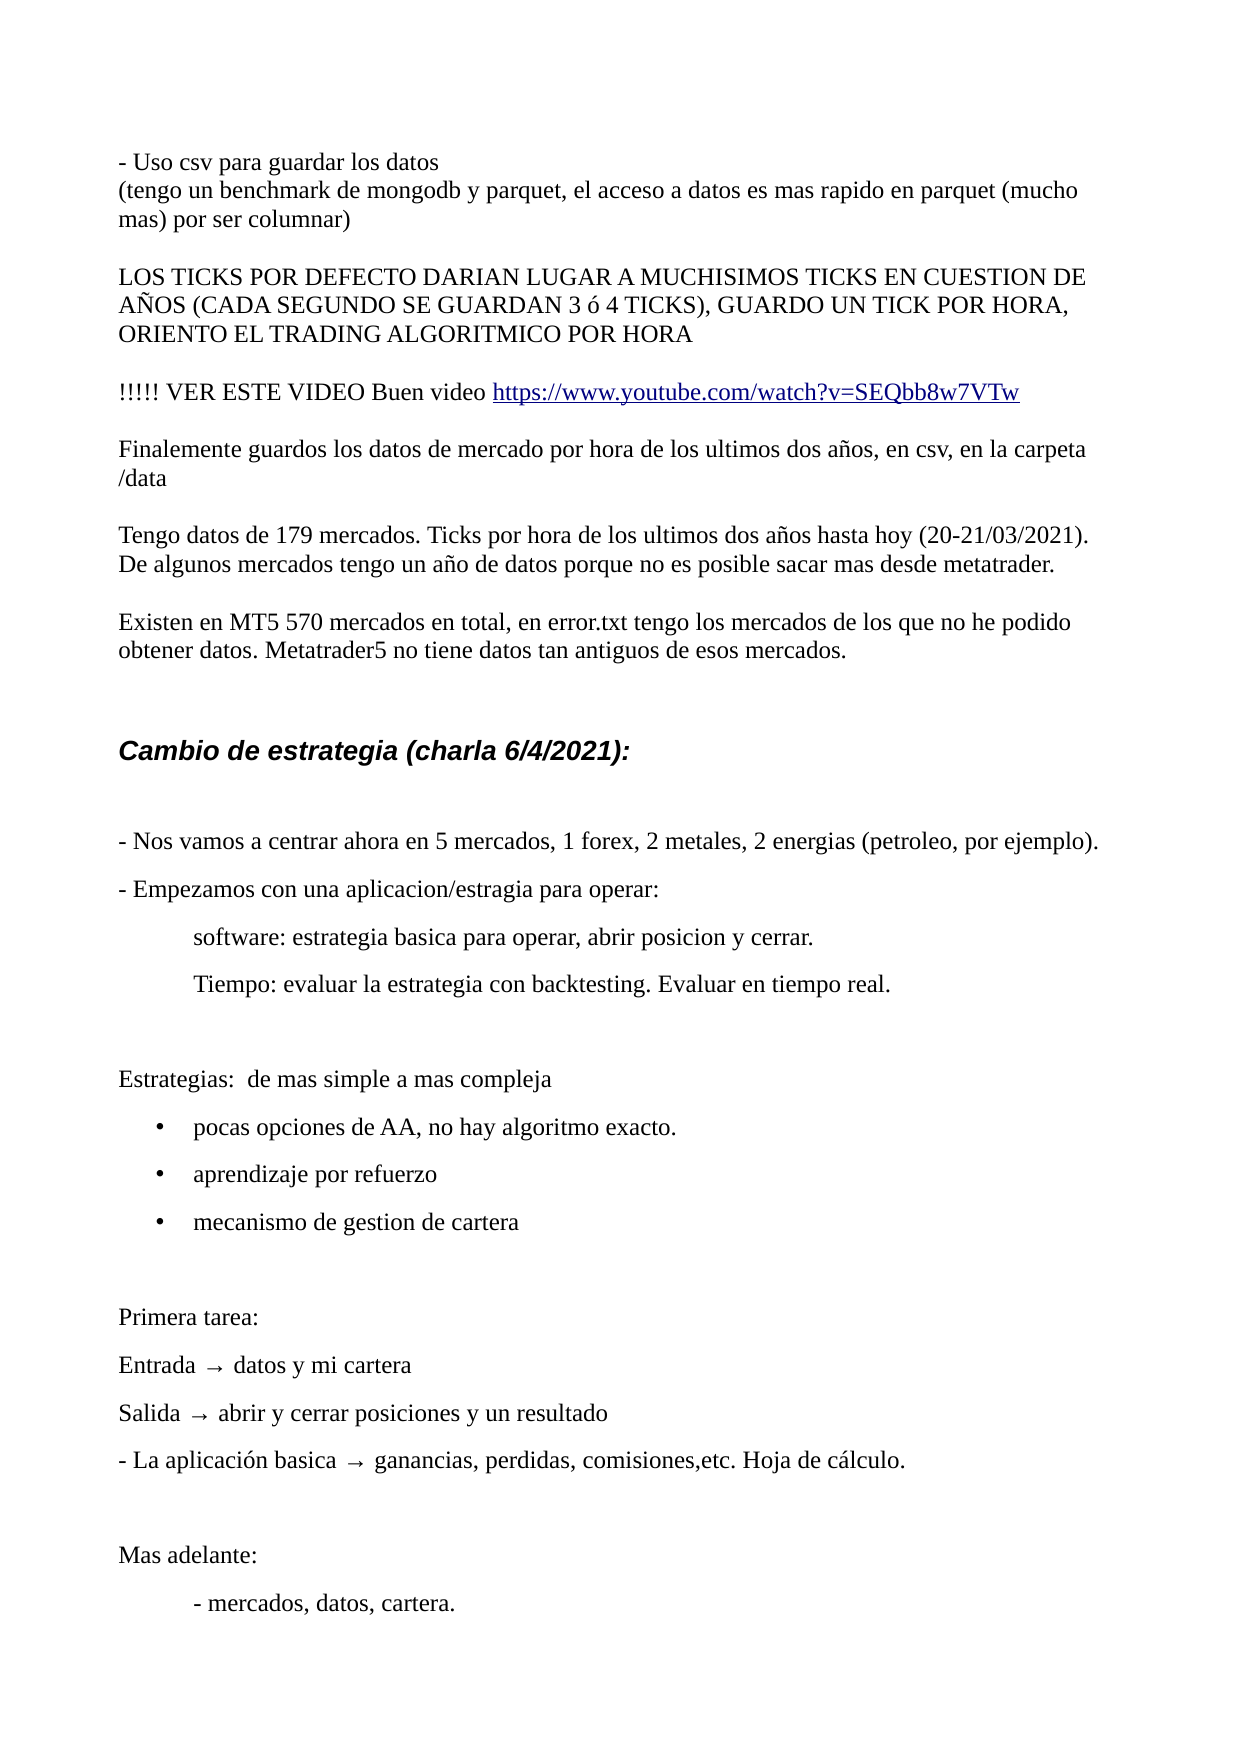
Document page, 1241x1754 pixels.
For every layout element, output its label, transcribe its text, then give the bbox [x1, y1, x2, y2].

text software: estrategia basica para operar, abrir posicion y cerrar. [118, 922, 1122, 950]
text LOS TICKS POR DEFECTO DARIAN LUGAR A MUCHISIMOS TICKS EN CUESTION DE AÑOS (CADA SEGUNDO SE GUARDAN 3 ó 4 TICKS), GUARDO UN TICK POR HORA, ORIENTO EL TRADING ALGORITMICO POR HORA [118, 262, 1122, 348]
text Estrategias: de mas simple a mas compleja [118, 1064, 1122, 1093]
list pocas opciones de AA, no hay algoritmo exacto. [156, 1112, 1122, 1141]
text Tiempo: evaluar la estrategia con backtesting. Evaluar en tiempo real. [118, 969, 1122, 998]
text Primera tarea: [118, 1302, 1122, 1331]
text - Empezamos con una aplicacion/estragia para operar: [118, 874, 1122, 903]
text Finalemente guardos los datos de mercado por hora de los ultimos dos años, en csv, en la carpeta /data [118, 434, 1122, 492]
text (tengo un benchmark de mongodb y parquet, el acceso a datos es mas rapido en parquet (mucho mas) por ser columnar) [118, 176, 1122, 233]
text - La aplicación basica → ganancias, perdidas, comisiones,etc. Hoja de cálculo. [118, 1445, 1122, 1474]
text Existen en MT5 570 mercados en total, en error.txt tengo los mercados de los que no he podido obtener datos. Metatrader5 no tiene datos tan antiguos de esos mercados. [118, 607, 1122, 664]
text Tengo datos de 179 mercados. Ticks por hora de los ultimos dos años hasta hoy (20-21/03/2021). De algunos mercados tengo un año de datos porque no es posible sacar mas desde metatrader. [118, 521, 1122, 578]
subtitle Cambio de estrategia (charla 6/4/2021): [118, 734, 1122, 766]
list aprendizaje por refuerzo [156, 1159, 1122, 1188]
text Mas adelante: [118, 1540, 1122, 1569]
text - Nos vamos a centrar ahora en 5 mercados, 1 forex, 2 metales, 2 energias (petroleo, por ejemplo). [118, 826, 1122, 855]
text Entrada → datos y mi cartera [118, 1350, 1122, 1379]
text !!!!! VER ESTE VIDEO Buen video https://www.youtube.com/watch?v=SEQbb8w7VTw [118, 377, 1122, 406]
text Salida → abrir y cerrar posiciones y un resultado [118, 1398, 1122, 1426]
text - mercados, datos, cartera. [118, 1588, 1122, 1617]
list mecanismo de gestion de cartera [156, 1207, 1122, 1236]
text - Uso csv para guardar los datos [118, 147, 1122, 176]
